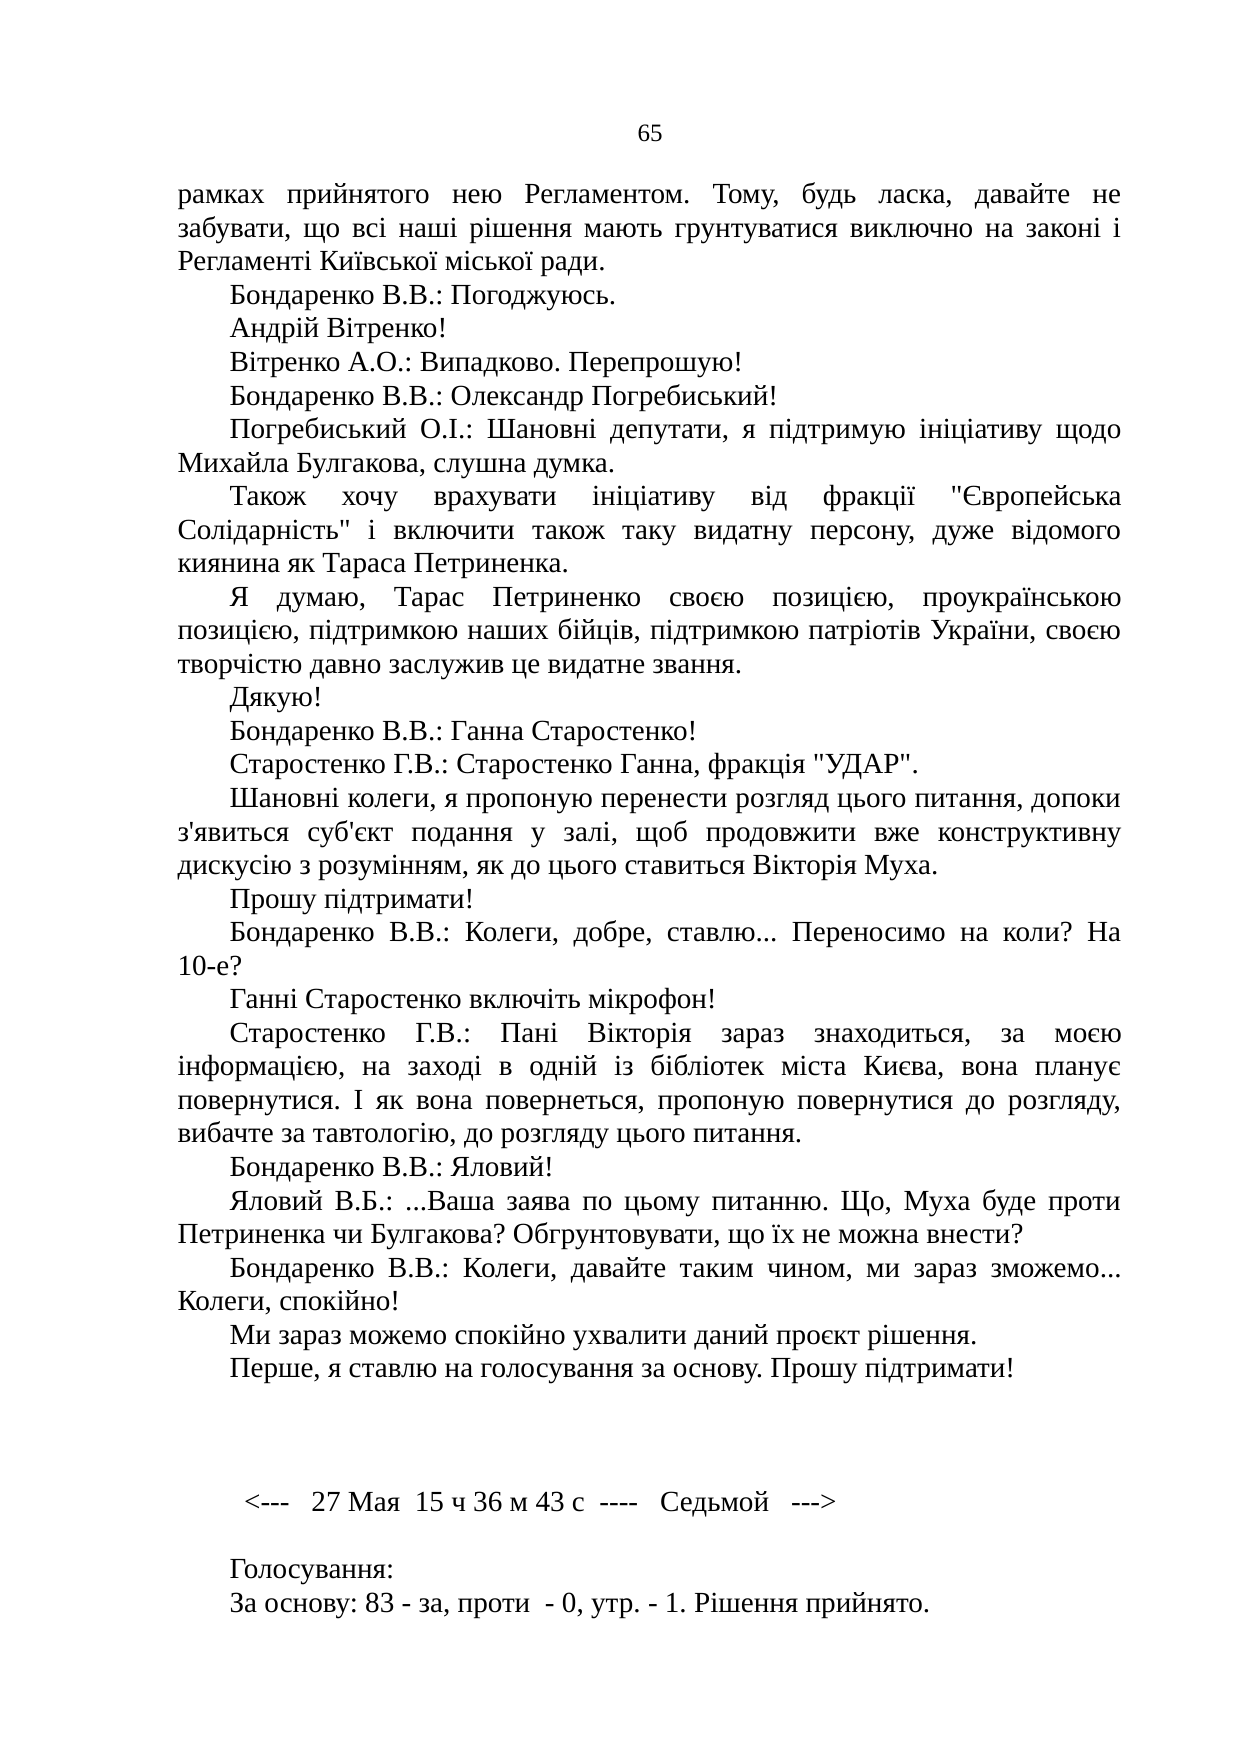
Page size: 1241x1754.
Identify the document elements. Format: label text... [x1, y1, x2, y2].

text Прошу підтримати! [177, 881, 1122, 914]
text Дякую! [177, 679, 1122, 713]
text Також хочу врахувати ініціативу від фракції "Європейська Солідарність" і включити також таку видатну персону, дуже відомого киянина як Тараса Петриненка. [177, 478, 1122, 579]
text Погребиський О.І.: Шановні депутати, я підтримую ініціативу щодо Михайла Булгакова, слушна думка. [177, 411, 1122, 478]
text Старостенко Г.В.: Старостенко Ганна, фракція "УДАР". [177, 747, 1122, 780]
text Андрій Вітренко! [177, 311, 1122, 344]
text Вітренко А.О.: Випадково. Перепрошую! [177, 344, 1122, 378]
text Бондаренко В.В.: Ганна Старостенко! [177, 713, 1122, 747]
text Я думаю, Тарас Петриненко своєю позицією, проукраїнською позицією, підтримкою наших бійців, підтримкою патріотів України, своєю творчістю давно заслужив це видатне звання. [177, 579, 1122, 679]
text Перше, я ставлю на голосування за основу. Прошу підтримати! [177, 1350, 1122, 1384]
text рамках прийнятого нею Регламентом. Тому, будь ласка, давайте не забувати, що всі наші рішення мають грунтуватися виключно на законі і Регламенті Київської міської ради. [177, 176, 1122, 277]
text <--- 27 Мая 15 ч 36 м 43 с ---- Седьмой ---> [177, 1484, 1122, 1518]
text Ганні Старостенко включіть мікрофон! [177, 981, 1122, 1015]
text За основу: 83 - за, проти - 0, утр. - 1. Рішення прийнято. [177, 1585, 1122, 1619]
text Бондаренко В.В.: Колеги, добре, ставлю... Переносимо на коли? На 10-е? [177, 914, 1122, 981]
text Яловий В.Б.: ...Ваша заява по цьому питанню. Що, Муха буде проти Петриненка чи Булгакова? Обгрунтовувати, що їх не можна внести? [177, 1183, 1122, 1250]
text Бондаренко В.В.: Колеги, давайте таким чином, ми зараз зможемо... Колеги, спокійно! [177, 1250, 1122, 1317]
text Бондаренко В.В.: Яловий! [177, 1149, 1122, 1183]
text Старостенко Г.В.: Пані Вікторія зараз знаходиться, за моєю інформацією, на заході в одній із бібліотек міста Києва, вона планує повернутися. І як вона повернеться, пропоную повернутися до розгляду, вибачте за тавтологію, до розгляду цього питання. [177, 1015, 1122, 1149]
text Бондаренко В.В.: Погоджуюсь. [177, 277, 1122, 311]
text Шановні колеги, я пропоную перенести розгляд цього питання, допоки з'явиться суб'єкт подання у залі, щоб продовжити вже конструктивну дискусію з розумінням, як до цього ставиться Вікторія Муха. [177, 780, 1122, 881]
text Голосування: [177, 1552, 1122, 1585]
text Ми зараз можемо спокійно ухвалити даний проєкт рішення. [177, 1317, 1122, 1350]
text Бондаренко В.В.: Олександр Погребиський! [177, 378, 1122, 411]
